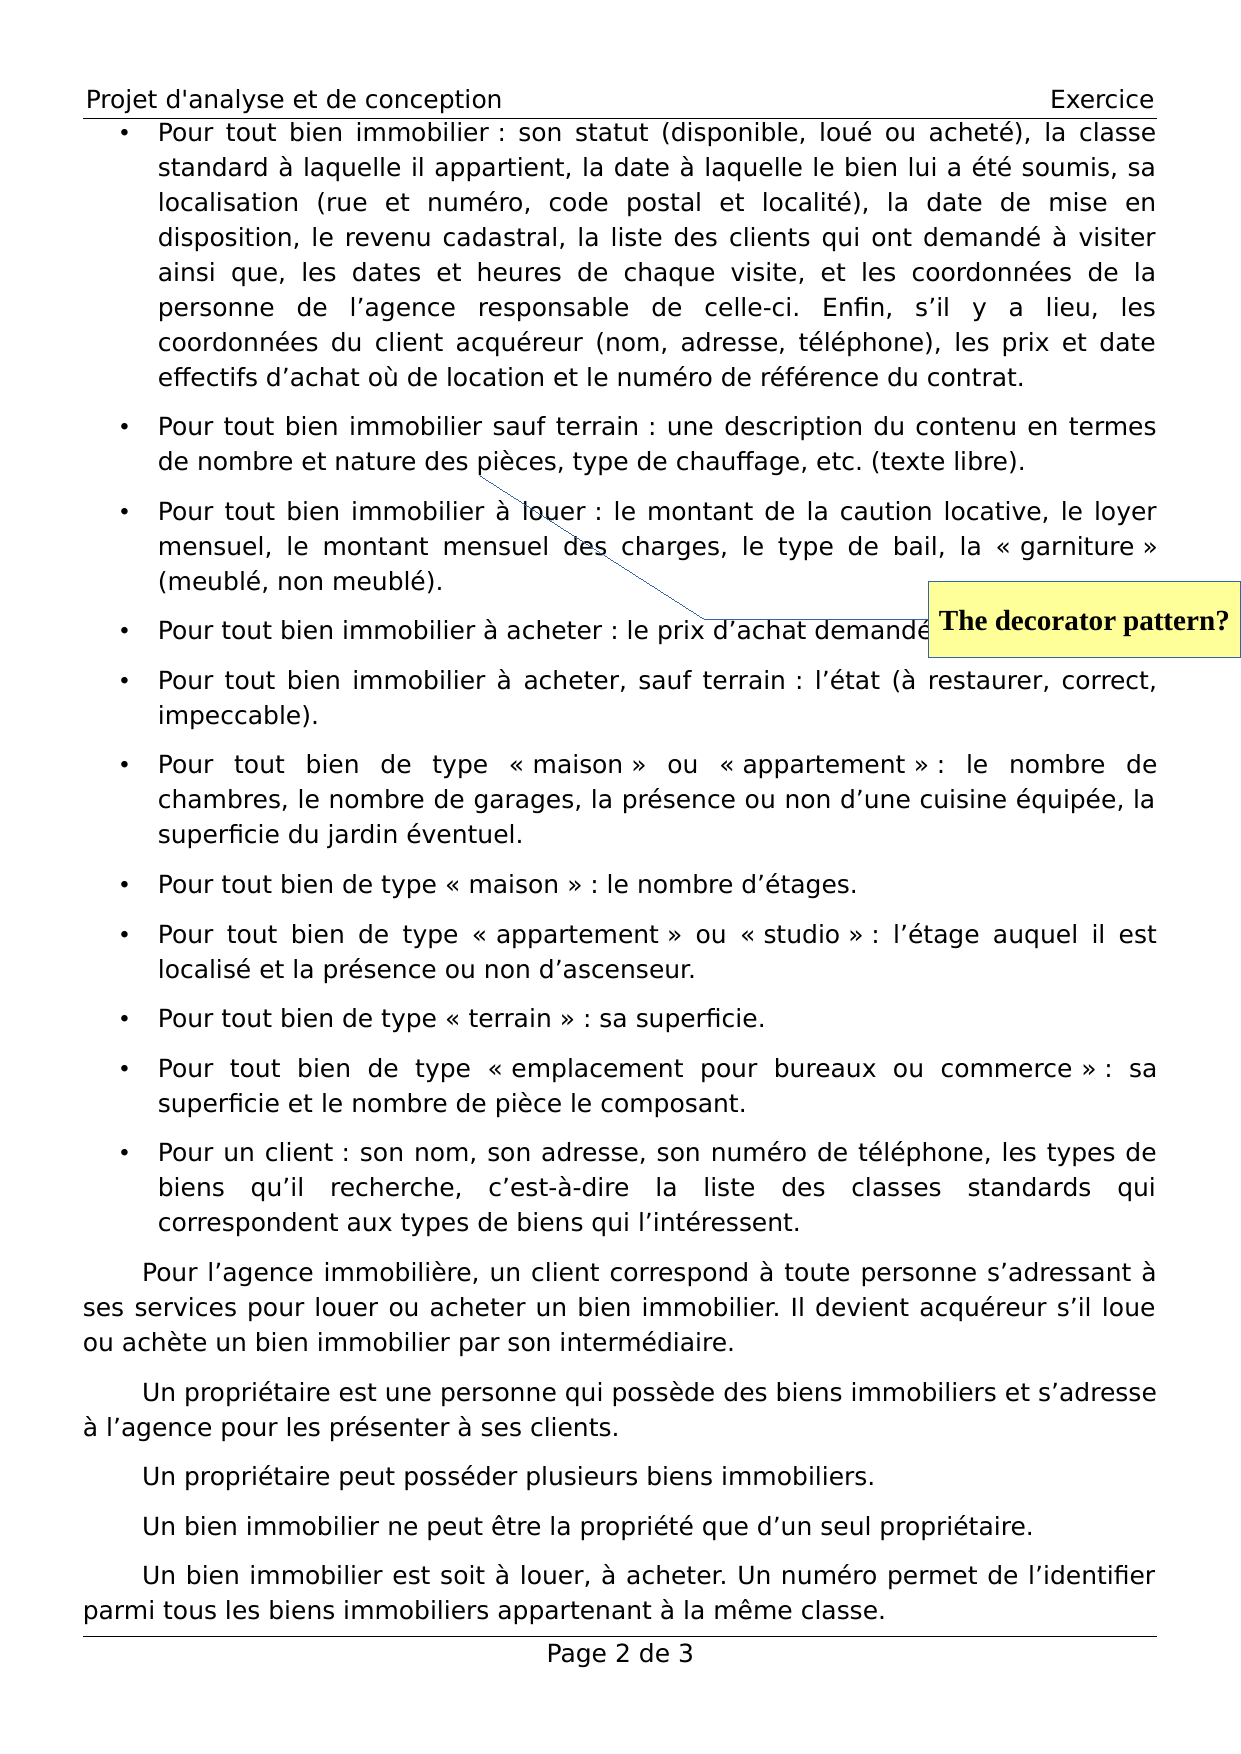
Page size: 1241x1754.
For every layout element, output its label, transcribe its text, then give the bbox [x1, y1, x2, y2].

list Pour tout bien immobilier à louer : le montant de la caution locative, le loyer mensuel, le montant mensuel des charges, le type de bail, la « garniture » (meublé, non meublé). [120, 497, 1157, 596]
text Pour l’agence immobilière, un client correspond à toute personne s’adressant à ses services pour louer ou acheter un bien immobilier. Il devient acquéreur s’il loue ou achète un bien immobilier par son intermédiaire. [83, 1258, 1157, 1357]
text Un bien immobilier ne peut être la propriété que d’un seul propriétaire. [83, 1512, 1157, 1541]
list Pour tout bien de type « maison » ou « appartement » : le nombre de chambres, le nombre de garages, la présence ou non d’une cuisine équipée, la superficie du jardin éventuel. [120, 751, 1157, 850]
list Pour un client : son nom, son adresse, son numéro de téléphone, les types de biens qu’il recherche, c’est-à-dire la liste des classes standards qui correspondent aux types de biens qui l’intéressent. [120, 1139, 1157, 1238]
list Pour tout bien immobilier à acheter, sauf terrain : l’état (à restaurer, correct, impeccable). [120, 666, 1157, 730]
list Pour tout bien de type « emplacement pour bureaux ou commerce » : sa superficie et le nombre de pièce le composant. [120, 1054, 1157, 1118]
list Pour tout bien immobilier à acheter : le prix d’achat demandé. [120, 617, 928, 646]
list Pour tout bien de type « maison » : le nombre d’étages. [120, 870, 1157, 899]
list Pour tout bien de type « appartement » ou « studio » : l’étage auquel il est localisé et la présence ou non d’ascenseur. [120, 920, 1157, 984]
text Un bien immobilier est soit à louer, à acheter. Un numéro permet de l’identifier parmi tous les biens immobiliers appartenant à la même classe. [83, 1562, 1157, 1626]
text Un propriétaire peut posséder plusieurs biens immobiliers. [83, 1462, 1157, 1492]
list Pour tout bien immobilier : son statut (disponible, loué ou acheté), la classe standard à laquelle il appartient, la date à laquelle le bien lui a été soumis, sa localisation (rue et numéro, code postal et localité), la date de mise en disposition, le revenu cadastral, la liste des clients qui ont demandé à visiter ainsi que, les dates et heures de chaque visite, et les coordonnées de la personne de l’agence responsable de celle-ci. Enfin, s’il y a lieu, les coordonnées du client acquéreur (nom, adresse, téléphone), les prix et date effectifs d’achat où de location et le numéro de référence du contrat. [120, 119, 1157, 392]
list Pour tout bien immobilier sauf terrain : une description du contenu en termes de nombre et nature des pièces, type de chauffage, etc. (texte libre). [120, 412, 1157, 477]
list Pour tout bien de type « terrain » : sa superficie. [120, 1004, 1157, 1034]
text Un propriétaire est une personne qui possède des biens immobiliers et s’adresse à l’agence pour les présenter à ses clients. [83, 1378, 1157, 1442]
